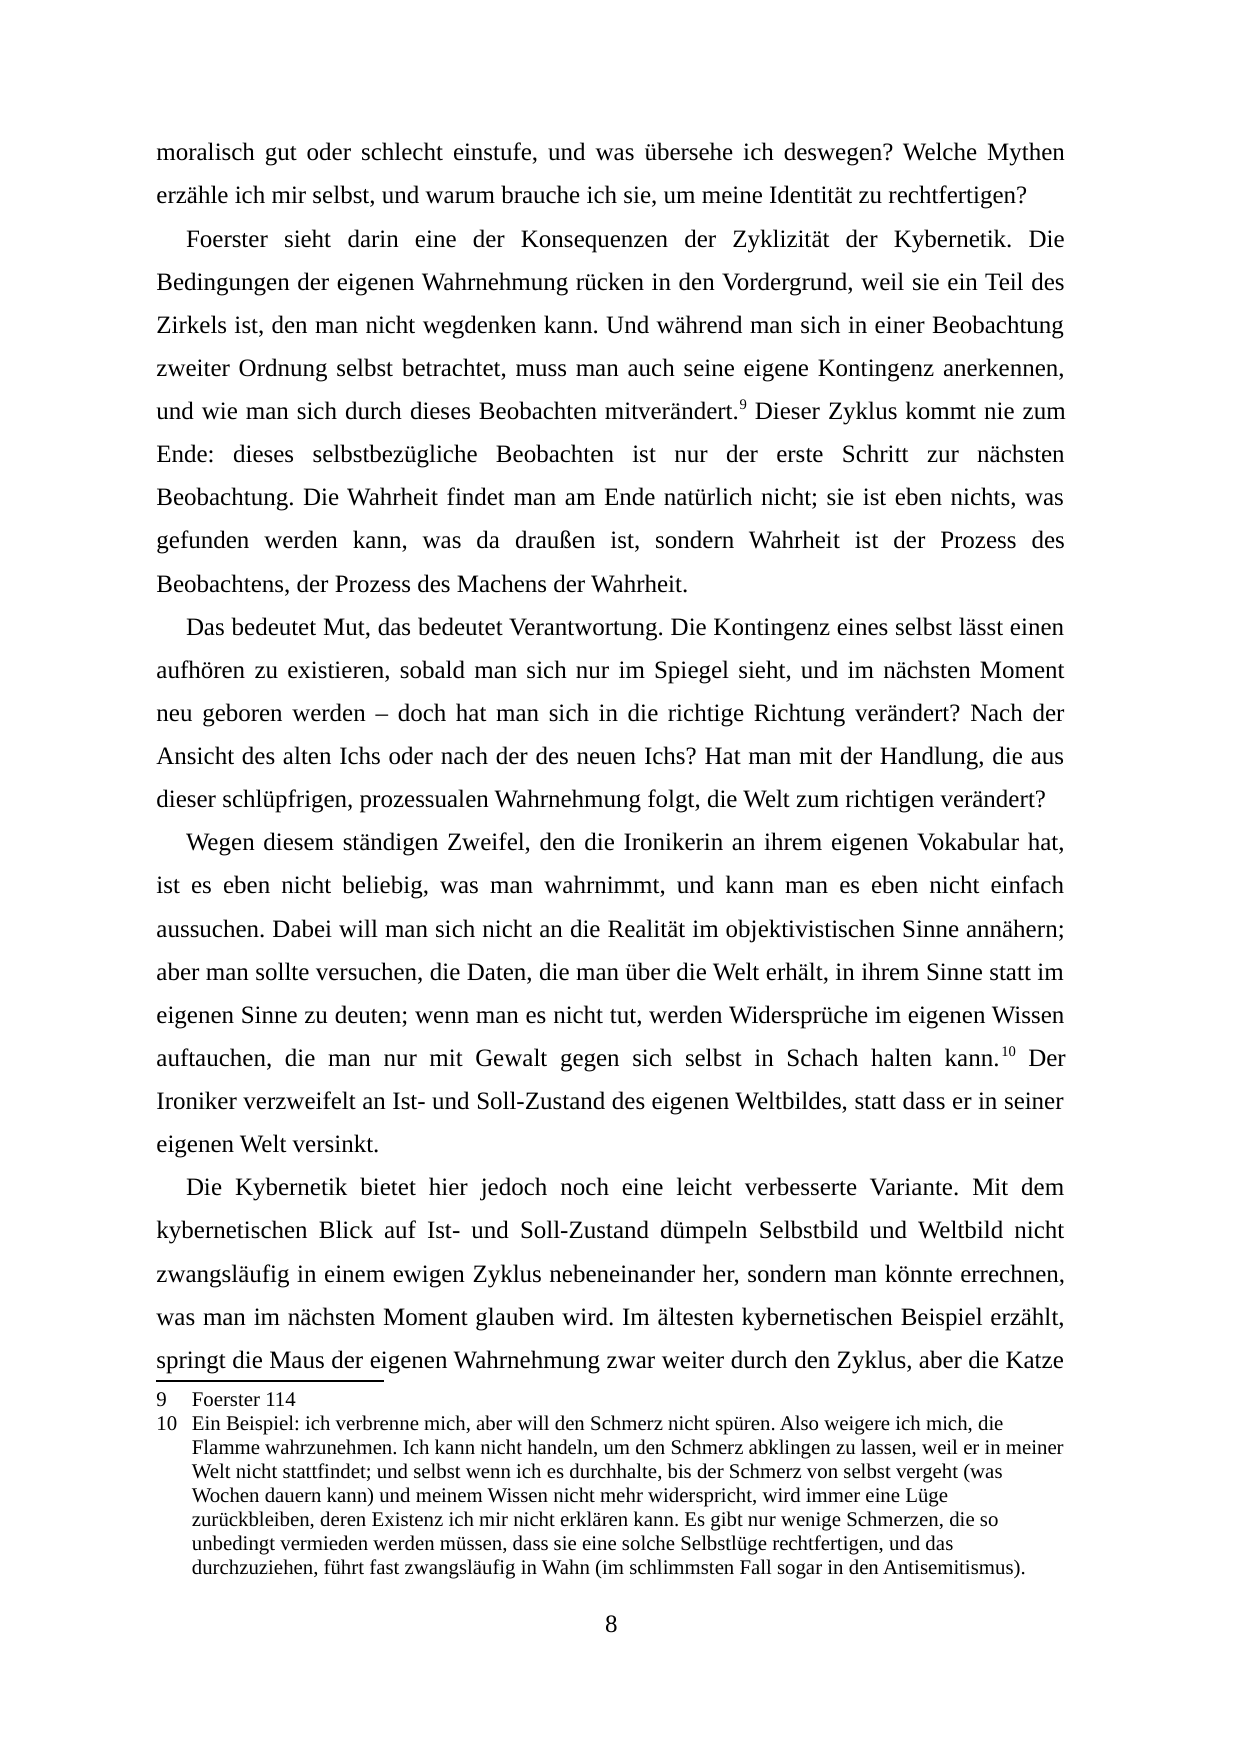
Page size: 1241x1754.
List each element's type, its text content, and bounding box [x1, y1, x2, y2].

text moralisch gut oder schlecht einstufe, und was übersehe ich deswegen? Welche Mythen erzähle ich mir selbst, und warum brauche ich sie, um meine Identität zu rechtfertigen? [156, 137, 1066, 209]
text Das bedeutet Mut, das bedeutet Verantwortung. Die Kontingenz eines selbst lässt einen aufhören zu existieren, sobald man sich nur im Spiegel sieht, und im nächsten Moment neu geboren werden – doch hat man sich in die richtige Richtung verändert? Nach der Ansicht des alten Ichs oder nach der des neuen Ichs? Hat man mit der Handlung, die aus dieser schlüpfrigen, prozessualen Wahrnehmung folgt, die Welt zum richtigen verändert? [156, 612, 1066, 813]
text Foerster sieht darin eine der Konsequenzen der Zyklizität der Kybernetik. Die Bedingungen der eigenen Wahrnehmung rücken in den Vordergrund, weil sie ein Teil des Zirkels ist, den man nicht wegdenken kann. Und während man sich in einer Beobachtung zweiter Ordnung selbst betrachtet, muss man auch seine eigene Kontingenz anerkennen, und wie man sich durch dieses Beobachten mitverändert. Dieser Zyklus kommt nie zum Ende: dieses selbstbezügliche Beobachten ist nur der erste Schritt zur nächsten Beobachtung. Die Wahrheit findet man am Ende natürlich nicht; sie ist eben nichts, was gefunden werden kann, was da draußen ist, sondern Wahrheit ist der Prozess des Beobachtens, der Prozess des Machens der Wahrheit. [156, 224, 1066, 597]
text Foerster 114 [156, 1387, 1066, 1411]
text Wegen diesem ständigen Zweifel, den die Ironikerin an ihrem eigenen Vokabular hat, ist es eben nicht beliebig, was man wahrnimmt, und kann man es eben nicht einfach aussuchen. Dabei will man sich nicht an die Realität im objektivistischen Sinne annähern; aber man sollte versuchen, die Daten, die man über die Welt erhält, in ihrem Sinne statt im eigenen Sinne zu deuten; wenn man es nicht tut, werden Widersprüche im eigenen Wissen auftauchen, die man nur mit Gewalt gegen sich selbst in Schach halten kann. Der Ironiker verzweifelt an Ist- und Soll-Zustand des eigenen Weltbildes, statt dass er in seiner eigenen Welt versinkt. [156, 827, 1066, 1158]
text Ein Beispiel: ich verbrenne mich, aber will den Schmerz nicht spüren. Also weigere ich mich, die Flamme wahrzunehmen. Ich kann nicht handeln, um den Schmerz abklingen zu lassen, weil er in meiner Welt nicht stattfindet; und selbst wenn ich es durchhalte, bis der Schmerz von selbst vergeht (was Wochen dauern kann) und meinem Wissen nicht mehr widerspricht, wird immer eine Lüge zurückbleiben, deren Existenz ich mir nicht erklären kann. Es gibt nur wenige Schmerzen, die so unbedingt vermieden werden müssen, dass sie eine solche Selbstlüge rechtfertigen, und das durchzuziehen, führt fast zwangsläufig in Wahn (im schlimmsten Fall sogar in den Antisemitismus). [156, 1411, 1066, 1579]
text Die Kybernetik bietet hier jedoch noch eine leicht verbesserte Variante. Mit dem kybernetischen Blick auf Ist- und Soll-Zustand dümpeln Selbstbild und Weltbild nicht zwangsläufig in einem ewigen Zyklus nebeneinander her, sondern man könnte errechnen, was man im nächsten Moment glauben wird. Im ältesten kybernetischen Beispiel erzählt, springt die Maus der eigenen Wahrnehmung zwar weiter durch den Zyklus, aber die Katze [156, 1172, 1066, 1374]
